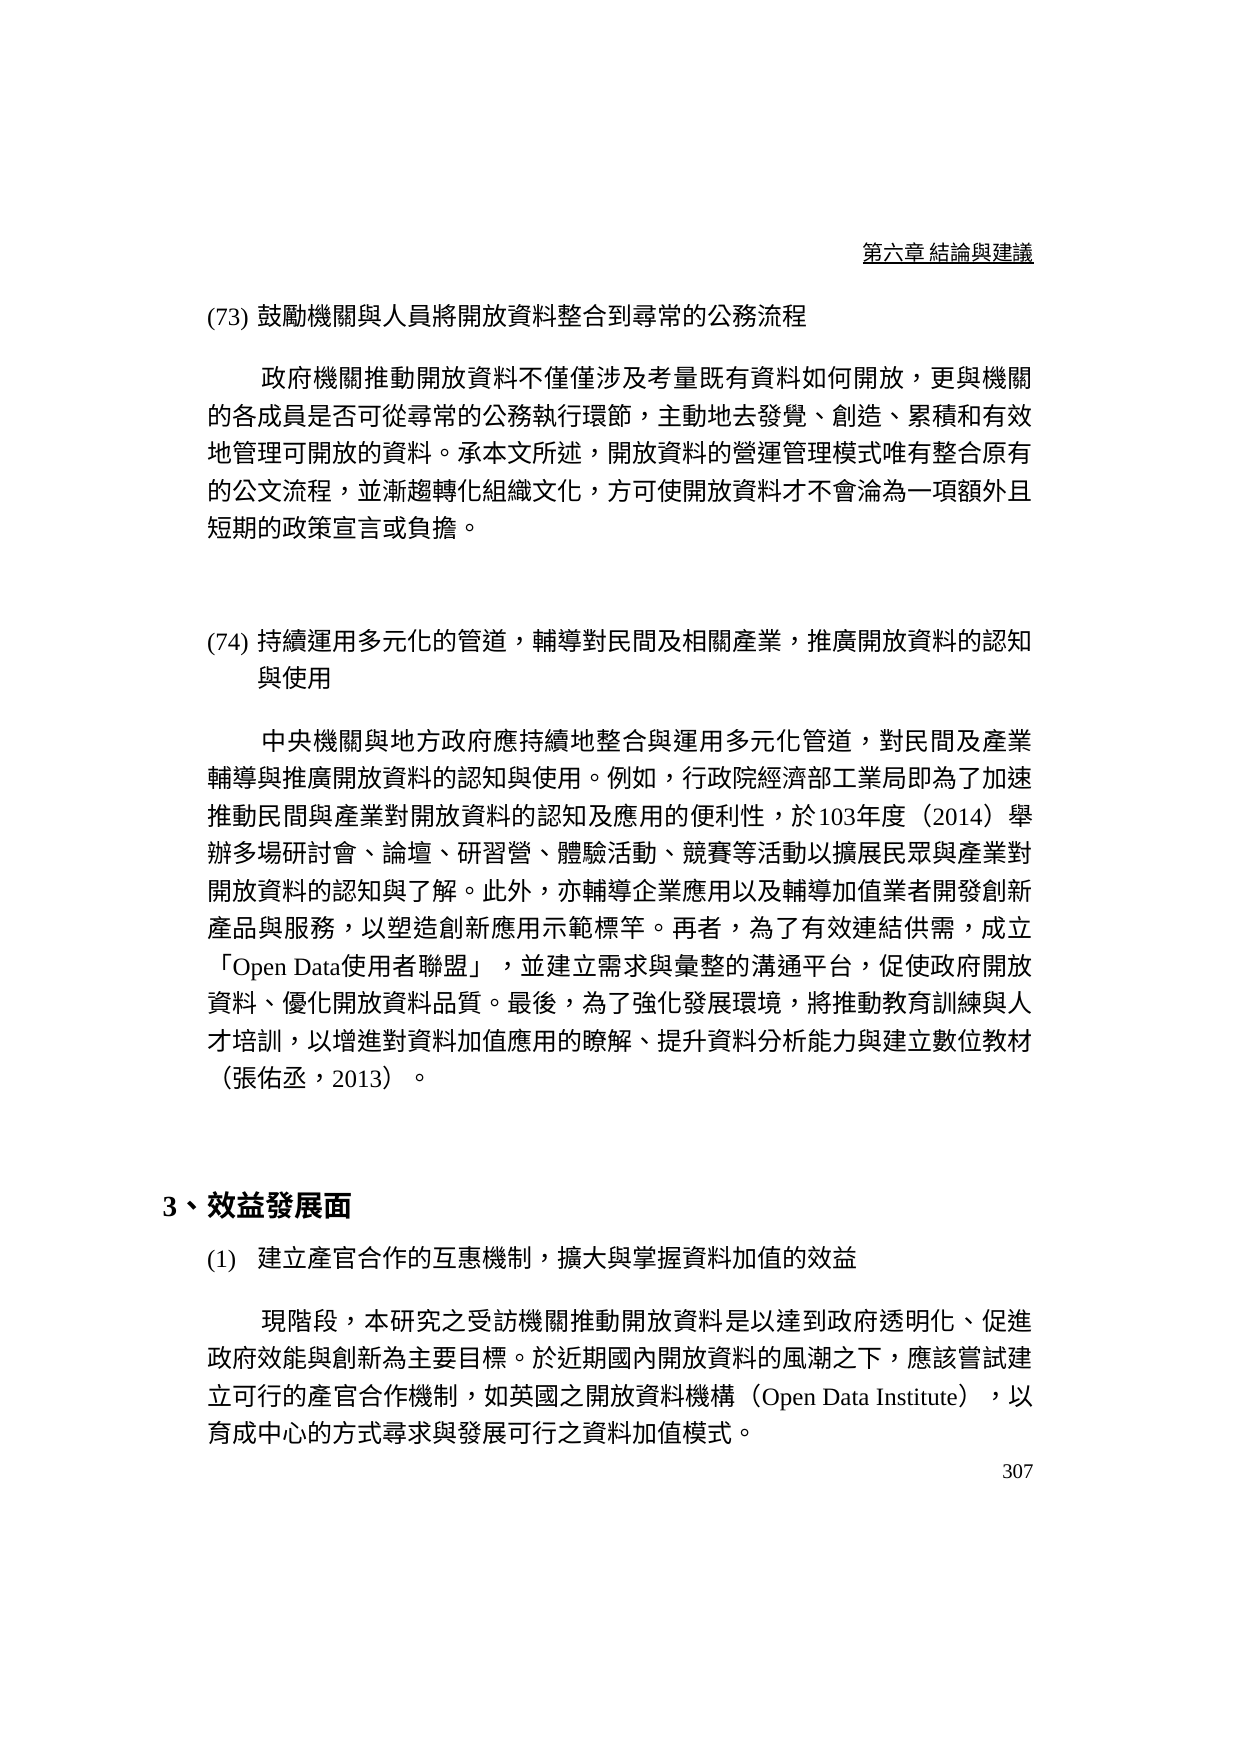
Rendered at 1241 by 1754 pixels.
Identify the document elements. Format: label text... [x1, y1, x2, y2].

text 現階段，本研究之受訪機關推動開放資料是以達到政府透明化、促進政府效能與創新為主要目標。於近期國內開放資料的風潮之下，應該嘗試建立可行的產官合作機制，如英國之開放資料機構（Open Data Institute），以育成中心的方式尋求與發展可行之資料加值模式。 [207, 1300, 1033, 1450]
list 持續運用多元化的管道，輔導對民間及相關產業，推廣開放資料的認知與使用 [207, 620, 1033, 695]
list 建立產官合作的互惠機制，擴大與掌握資料加值的效益 [207, 1238, 1033, 1275]
list 鼓勵機關與人員將開放資料整合到尋常的公務流程 [207, 295, 1033, 333]
text 中央機關與地方政府應持續地整合與運用多元化管道，對民間及產業輔導與推廣開放資料的認知與使用。例如，行政院經濟部工業局即為了加速推動民間與產業對開放資料的認知及應用的便利性，於103年度（2014）舉辦多場研討會、論壇、研習營、體驗活動、競賽等活動以擴展民眾與產業對開放資料的認知與了解。此外，亦輔導企業應用以及輔導加值業者開發創新產品與服務，以塑造創新應用示範標竿。再者，為了有效連結供需，成立「Open Data使用者聯盟」，並建立需求與彙整的溝通平台，促使政府開放資料、優化開放資料品質。最後，為了強化發展環境，將推動教育訓練與人才培訓，以增進對資料加值應用的瞭解、提升資料分析能力與建立數位教材（張佑丞，2013）。 [207, 720, 1033, 1095]
text 政府機關推動開放資料不僅僅涉及考量既有資料如何開放，更與機關的各成員是否可從尋常的公務執行環節，主動地去發覺、創造、累積和有效地管理可開放的資料。承本文所述，開放資料的營運管理模式唯有整合原有的公文流程，並漸趨轉化組織文化，方可使開放資料才不會淪為一項額外且短期的政策宣言或負擔。 [207, 358, 1033, 545]
list 效益發展面 [162, 1183, 1006, 1225]
